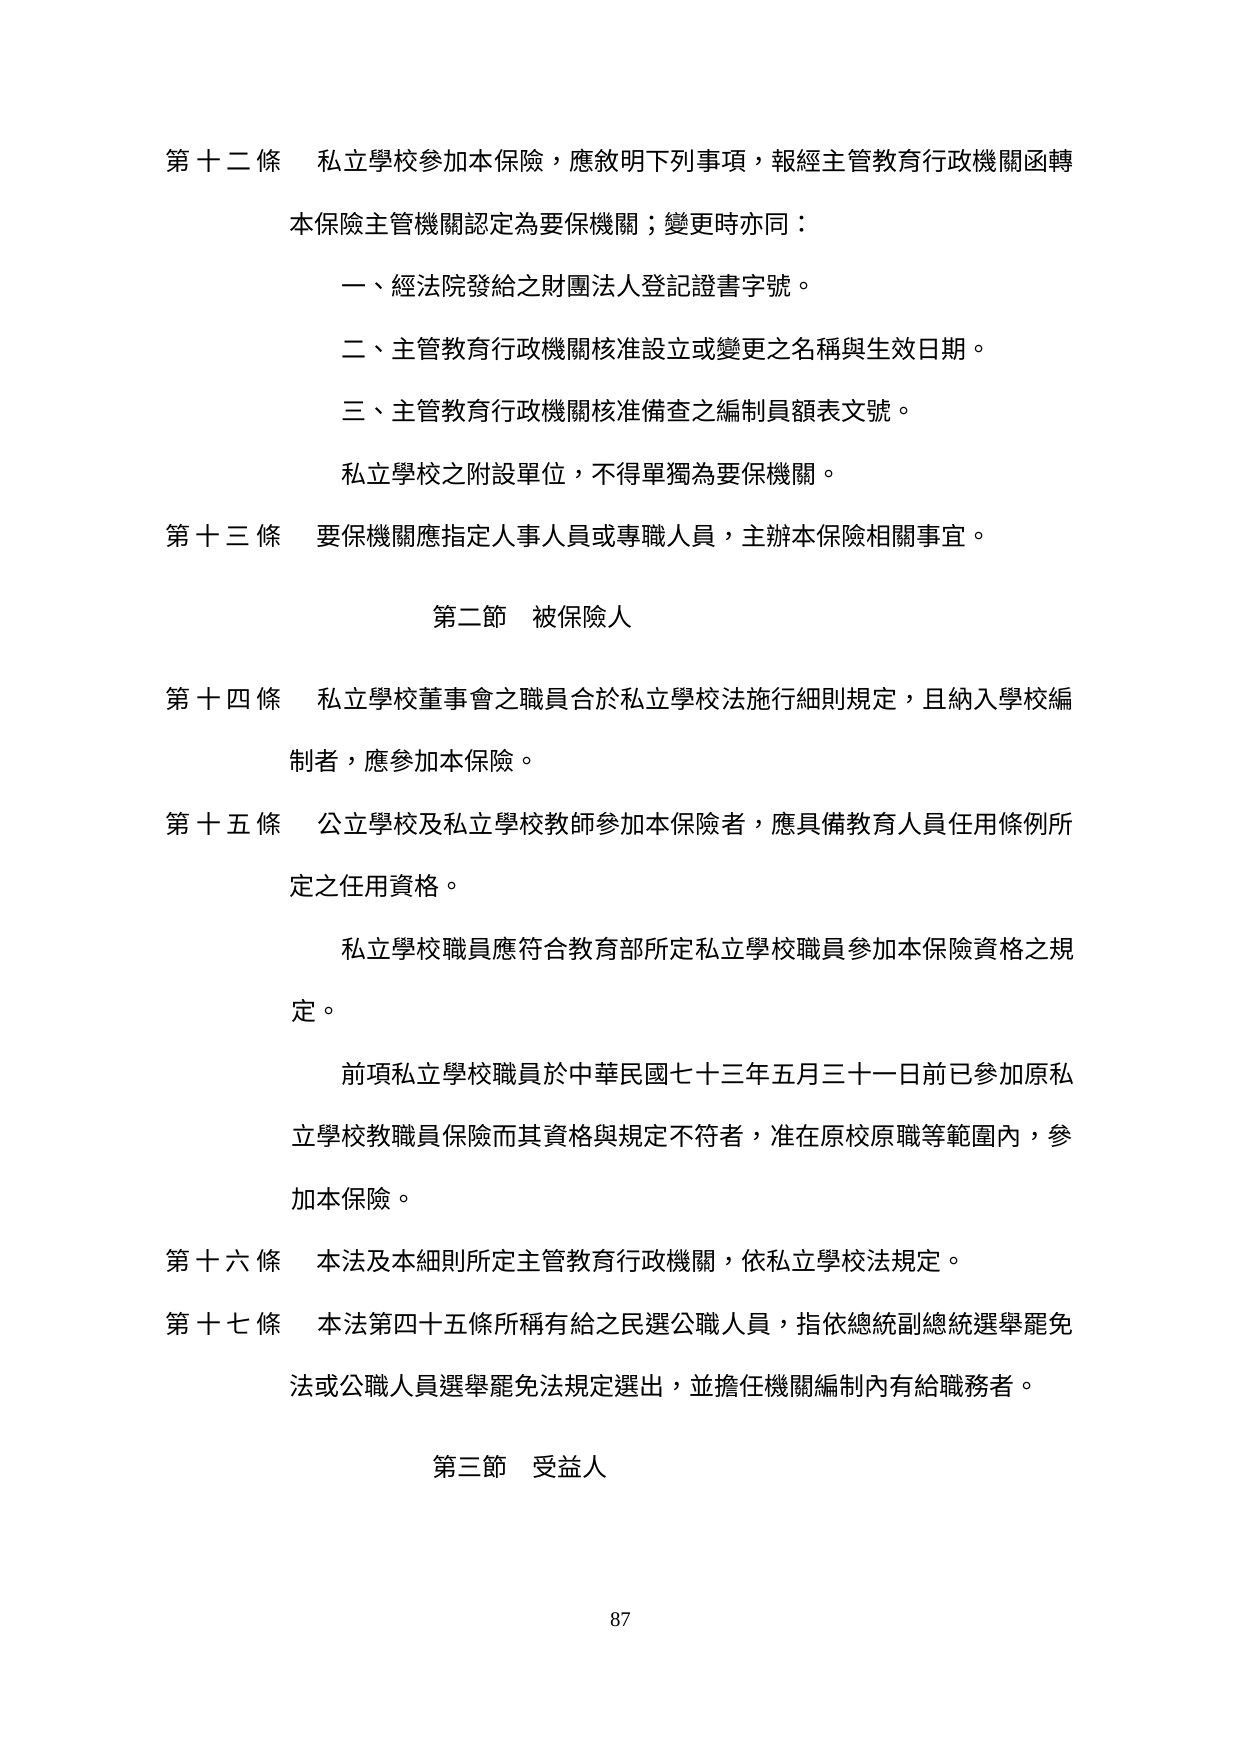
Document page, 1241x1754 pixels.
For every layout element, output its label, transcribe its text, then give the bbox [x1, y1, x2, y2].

text 前項私立學校職員於中華民國七十三年五月三十一日前已參加原私立學校教職員保險而其資格與規定不符者，准在原校原職等範圍內，參加本保險。 [291, 1031, 1075, 1218]
text 私立學校之附設單位，不得單獨為要保機關。 [291, 431, 1075, 493]
text 二、主管教育行政機關核准設立或變更之名稱與生效日期。 [291, 306, 1075, 368]
text 第十五條 公立學校及私立學校教師參加本保險者，應具備教育人員任用條例所定之任用資格。 [165, 781, 1075, 906]
text 第十四條 私立學校董事會之職員合於私立學校法施行細則規定，且納入學校編制者，應參加本保險。 [165, 656, 1075, 781]
text 第二節 被保險人 [432, 574, 1075, 637]
text 第十三條 要保機關應指定人事人員或專職人員，主辦本保險相關事宜。 [165, 493, 1075, 556]
text 第十六條 本法及本細則所定主管教育行政機關，依私立學校法規定。 [165, 1218, 1075, 1281]
text 三、主管教育行政機關核准備查之編制員額表文號。 [291, 368, 1075, 431]
text 第三節 受益人 [432, 1424, 1075, 1487]
text 第十七條 本法第四十五條所稱有給之民選公職人員，指依總統副總統選舉罷免法或公職人員選舉罷免法規定選出，並擔任機關編制內有給職務者。 [165, 1281, 1075, 1406]
text 一、經法院發給之財團法人登記證書字號。 [291, 243, 1075, 306]
text 第十二條 私立學校參加本保險，應敘明下列事項，報經主管教育行政機關函轉本保險主管機關認定為要保機關；變更時亦同： [165, 118, 1075, 243]
text 私立學校職員應符合教育部所定私立學校職員參加本保險資格之規定。 [291, 906, 1075, 1031]
